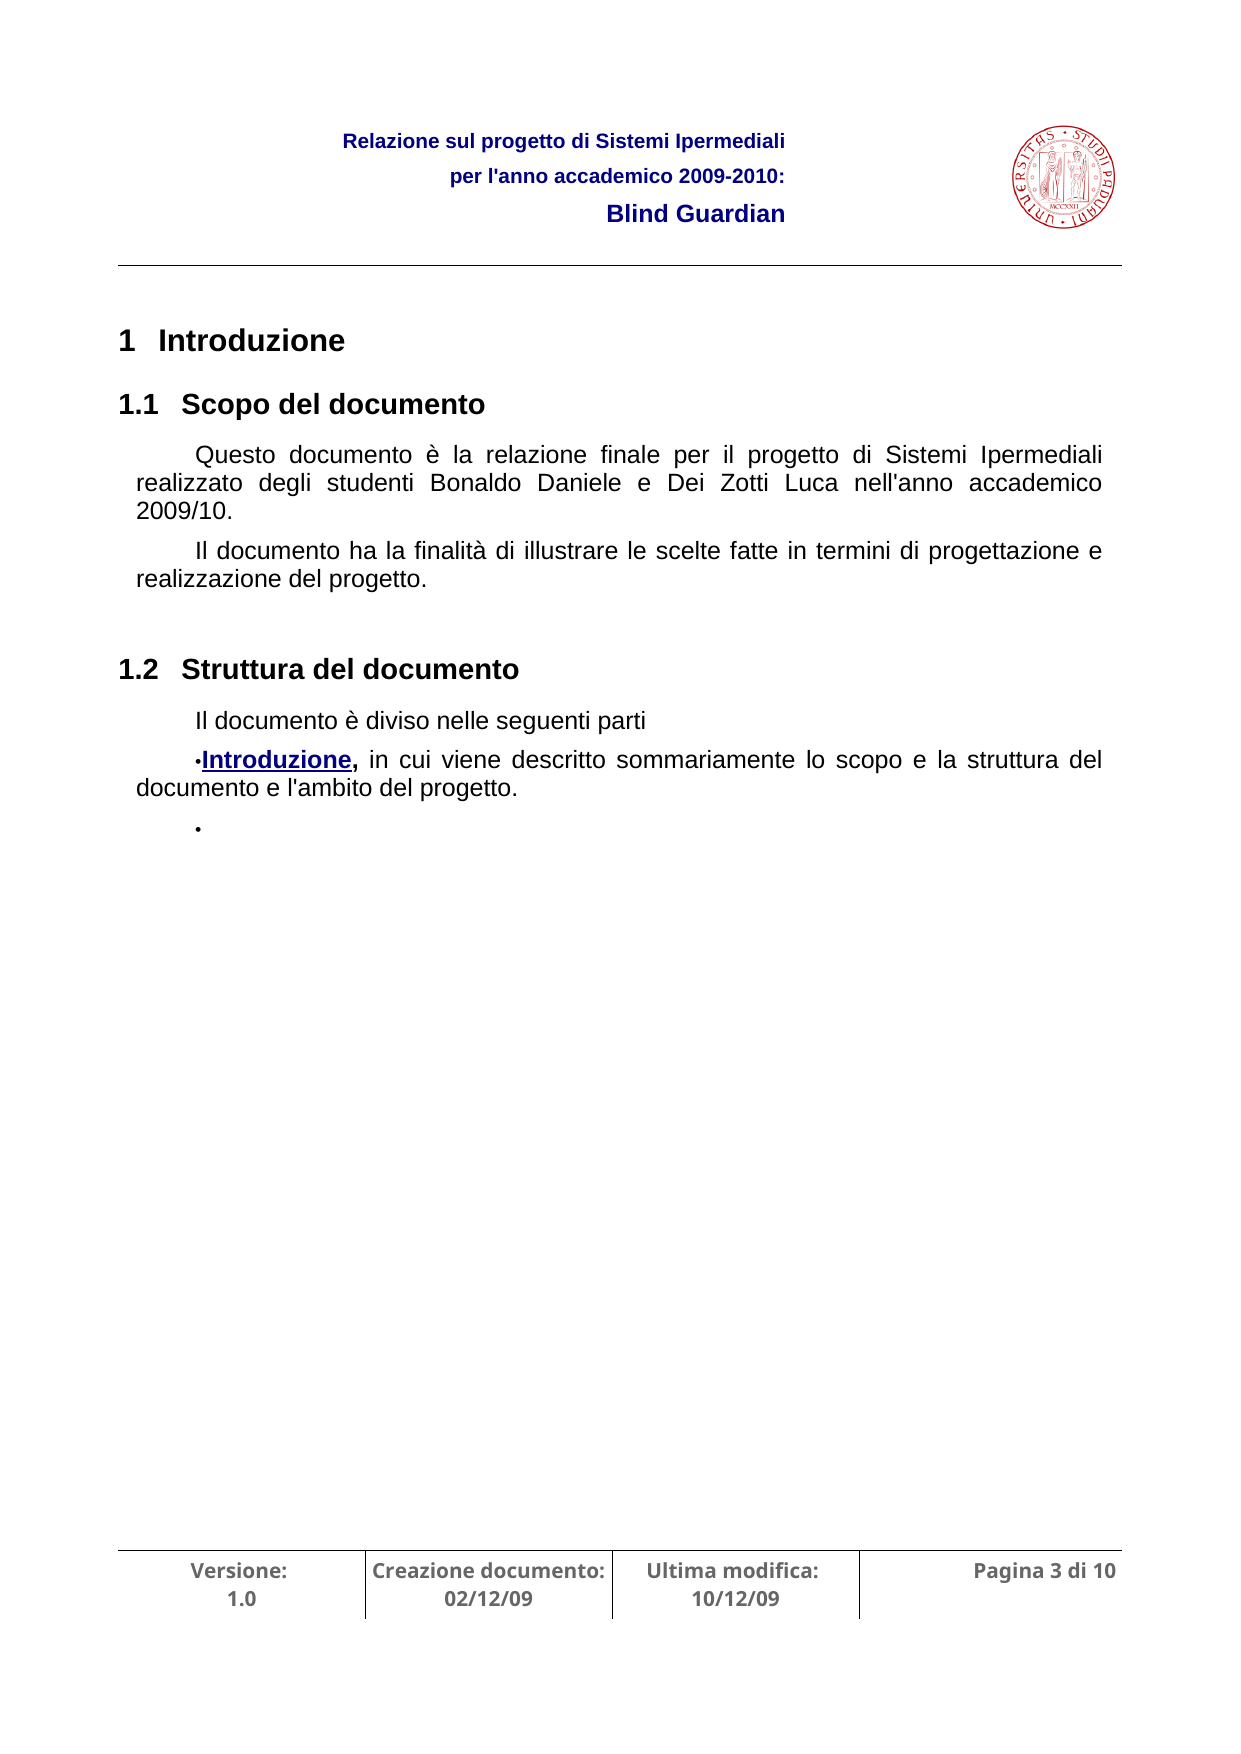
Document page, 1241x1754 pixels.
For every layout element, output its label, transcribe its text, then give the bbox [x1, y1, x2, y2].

subtitle Struttura del documento [118, 653, 1122, 686]
text Il documento è diviso nelle seguenti parti [136, 707, 1104, 734]
text Il documento ha la finalità di illustrare le scelte fatte in termini di progettazione e realizzazione del progetto. [136, 537, 1104, 593]
subtitle Scopo del documento [118, 388, 1122, 421]
text Questo documento è la relazione finale per il progetto di Sistemi Ipermediali realizzato degli studenti Bonaldo Daniele e Dei Zotti Luca nell'anno accademico 2009/10. [136, 441, 1104, 525]
list Introduzione, in cui viene descritto sommariamente lo scopo e la struttura del documento e l'ambito del progetto. [136, 746, 1104, 802]
subtitle Introduzione [118, 323, 1122, 358]
picture [1010, 123, 1117, 231]
